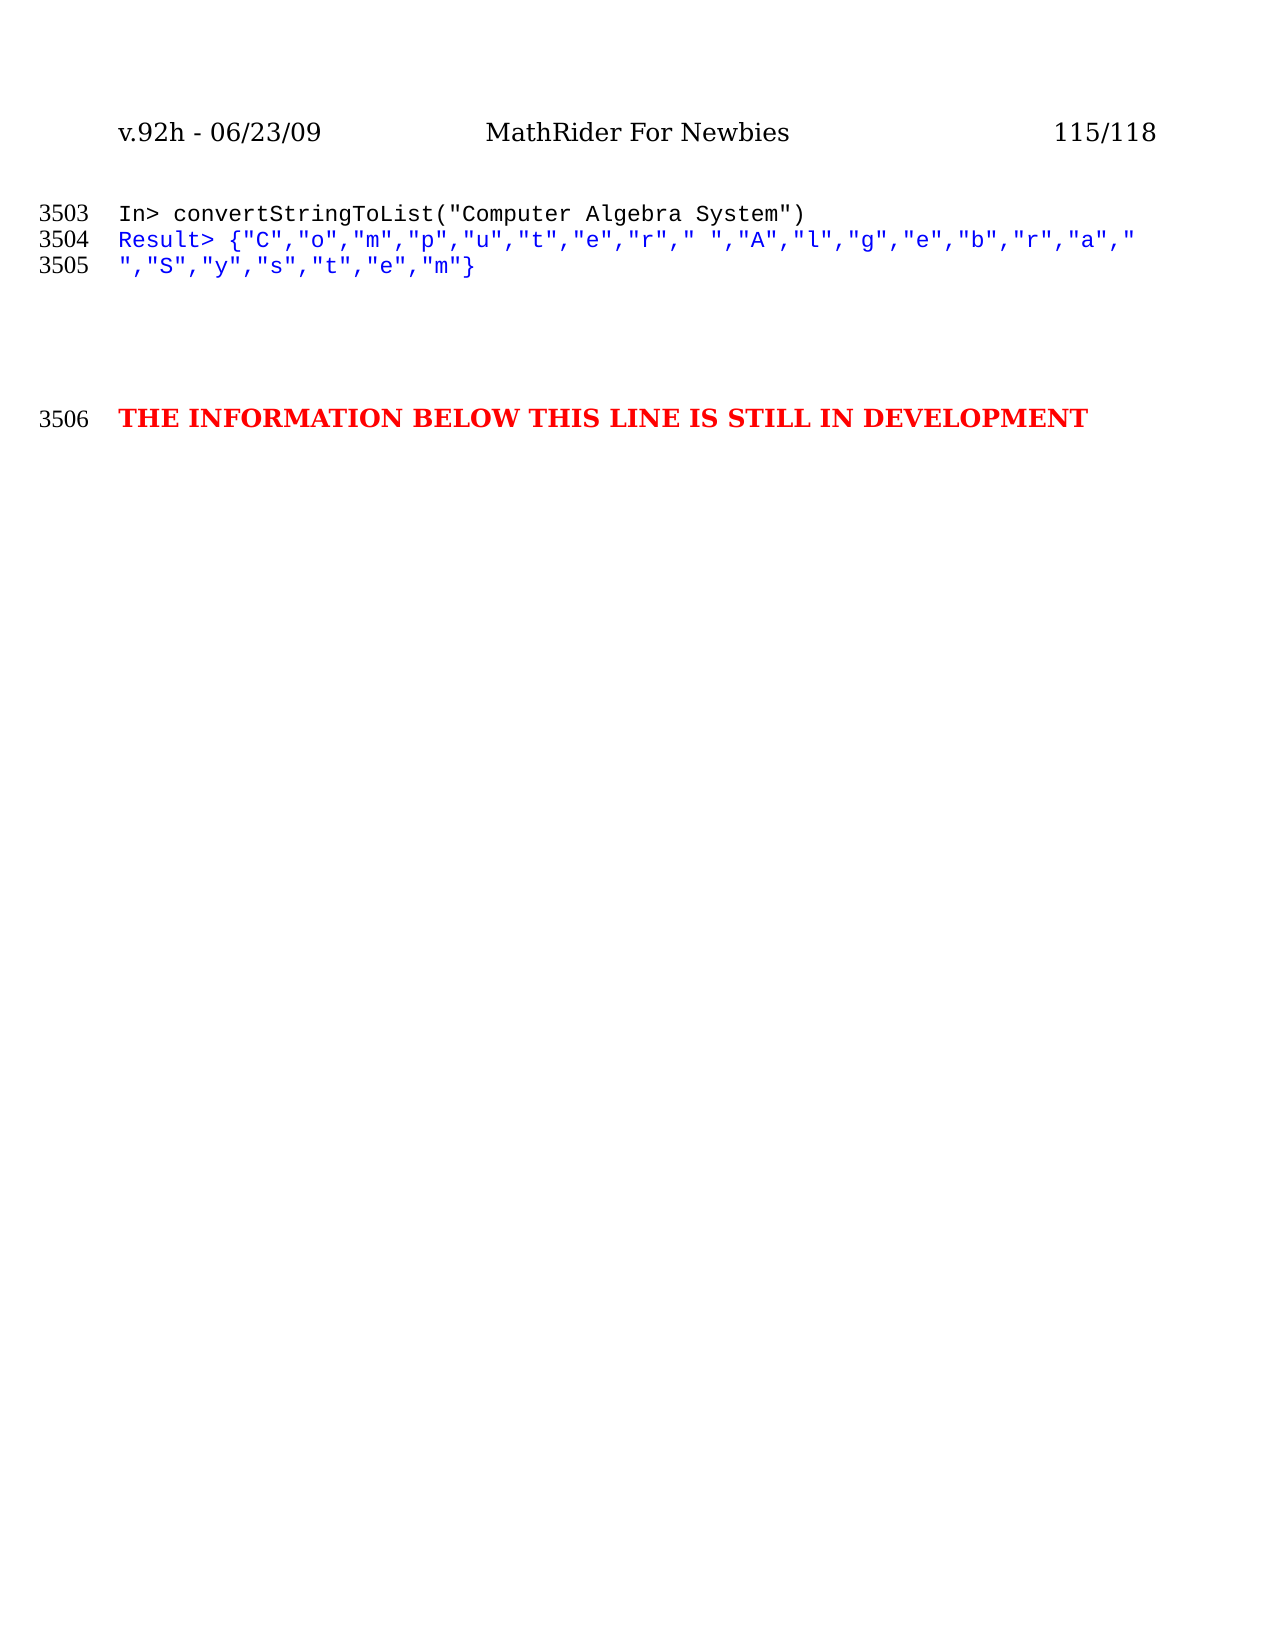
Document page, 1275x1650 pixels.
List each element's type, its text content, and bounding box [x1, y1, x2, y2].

text THE INFORMATION BELOW THIS LINE IS STILL IN DEVELOPMENT [118, 404, 1157, 433]
text Result> {"C","o","m","p","u","t","e","r"," ","A","l","g","e","b","r","a"," ","S","y","s","t","e","m"} [118, 229, 1157, 281]
text In> convertStringToList("Computer Algebra System") [118, 203, 1157, 229]
